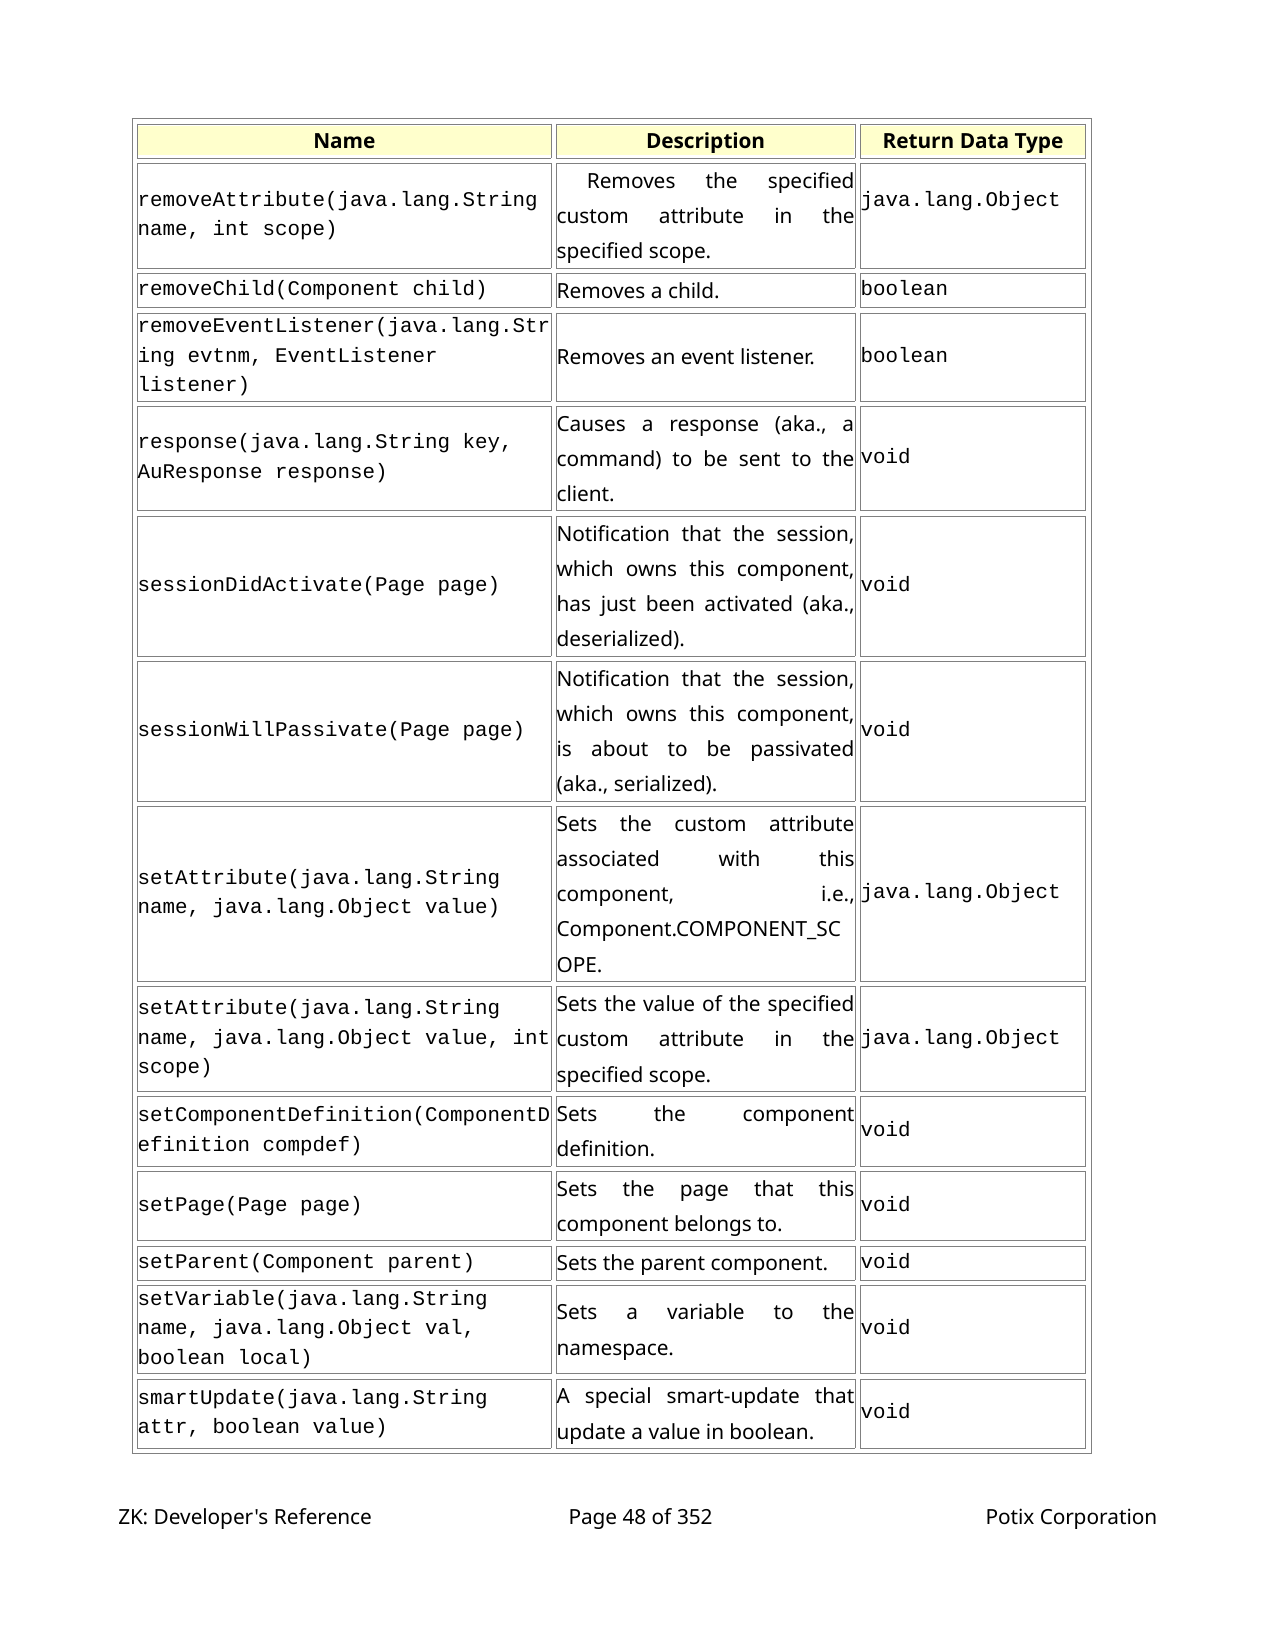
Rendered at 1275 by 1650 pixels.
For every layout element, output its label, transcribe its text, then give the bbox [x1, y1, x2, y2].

table_cell void [858, 1091, 1088, 1166]
table_cell Causes a response (aka., a command) to be sent to the client. [554, 401, 857, 510]
table_cell removeEventListener(java.lang.String evtnm, EventListener listener) [134, 307, 553, 401]
table_cell Sets a variable to the namespace. [554, 1280, 857, 1373]
table_cell void [858, 1240, 1088, 1280]
table_cell smartUpdate(java.lang.String attr, boolean value) [134, 1373, 553, 1448]
table_cell java.lang.Object [858, 801, 1088, 981]
table_cell response(java.lang.String key, AuResponse response) [134, 401, 553, 510]
table_cell setAttribute(java.lang.String name, java.lang.Object value, int scope) [134, 981, 553, 1091]
table_cell Removes an event listener. [554, 307, 857, 401]
table_cell void [858, 656, 1088, 801]
table_header Name [134, 119, 553, 158]
table_cell boolean [858, 268, 1088, 307]
table_cell removeChild(Component child) [134, 268, 553, 307]
table_cell Sets the parent component. [554, 1240, 857, 1280]
table_cell setParent(Component parent) [134, 1240, 553, 1280]
table_cell Sets the page that this component belongs to. [554, 1166, 857, 1240]
table_cell Removes the specified custom attribute in the specified scope. [554, 158, 857, 267]
table_cell sessionWillPassivate(Page page) [134, 656, 553, 801]
table_cell void [858, 401, 1088, 510]
table_cell Sets the value of the specified custom attribute in the specified scope. [554, 981, 857, 1091]
table_cell void [858, 1373, 1088, 1448]
table_cell boolean [858, 307, 1088, 401]
table_cell Notification that the session, which owns this component, has just been activated (aka., deserialized). [554, 510, 857, 656]
table_cell java.lang.Object [858, 981, 1088, 1091]
table_cell A special smart-update that update a value in boolean. [554, 1373, 857, 1448]
table_cell java.lang.Object [858, 158, 1088, 267]
table_cell Removes a child. [554, 268, 857, 307]
table_cell setComponentDefinition(ComponentDefinition compdef) [134, 1091, 553, 1166]
table_header Description [554, 119, 857, 158]
table_cell Notification that the session, which owns this component, is about to be passivated (aka., serialized). [554, 656, 857, 801]
table_cell Sets the custom attribute associated with this component, i.e., Component.COMPONENT_SCOPE. [554, 801, 857, 981]
table_cell setAttribute(java.lang.String name, java.lang.Object value) [134, 801, 553, 981]
table_cell void [858, 510, 1088, 656]
table_cell setPage(Page page) [134, 1166, 553, 1240]
table_cell setVariable(java.lang.String name, java.lang.Object val, boolean local) [134, 1280, 553, 1373]
table_cell Sets the component definition. [554, 1091, 857, 1166]
table_cell removeAttribute(java.lang.String name, int scope) [134, 158, 553, 267]
table_header Return Data Type [858, 119, 1088, 158]
table_cell void [858, 1166, 1088, 1240]
table_cell void [858, 1280, 1088, 1373]
table_cell sessionDidActivate(Page page) [134, 510, 553, 656]
